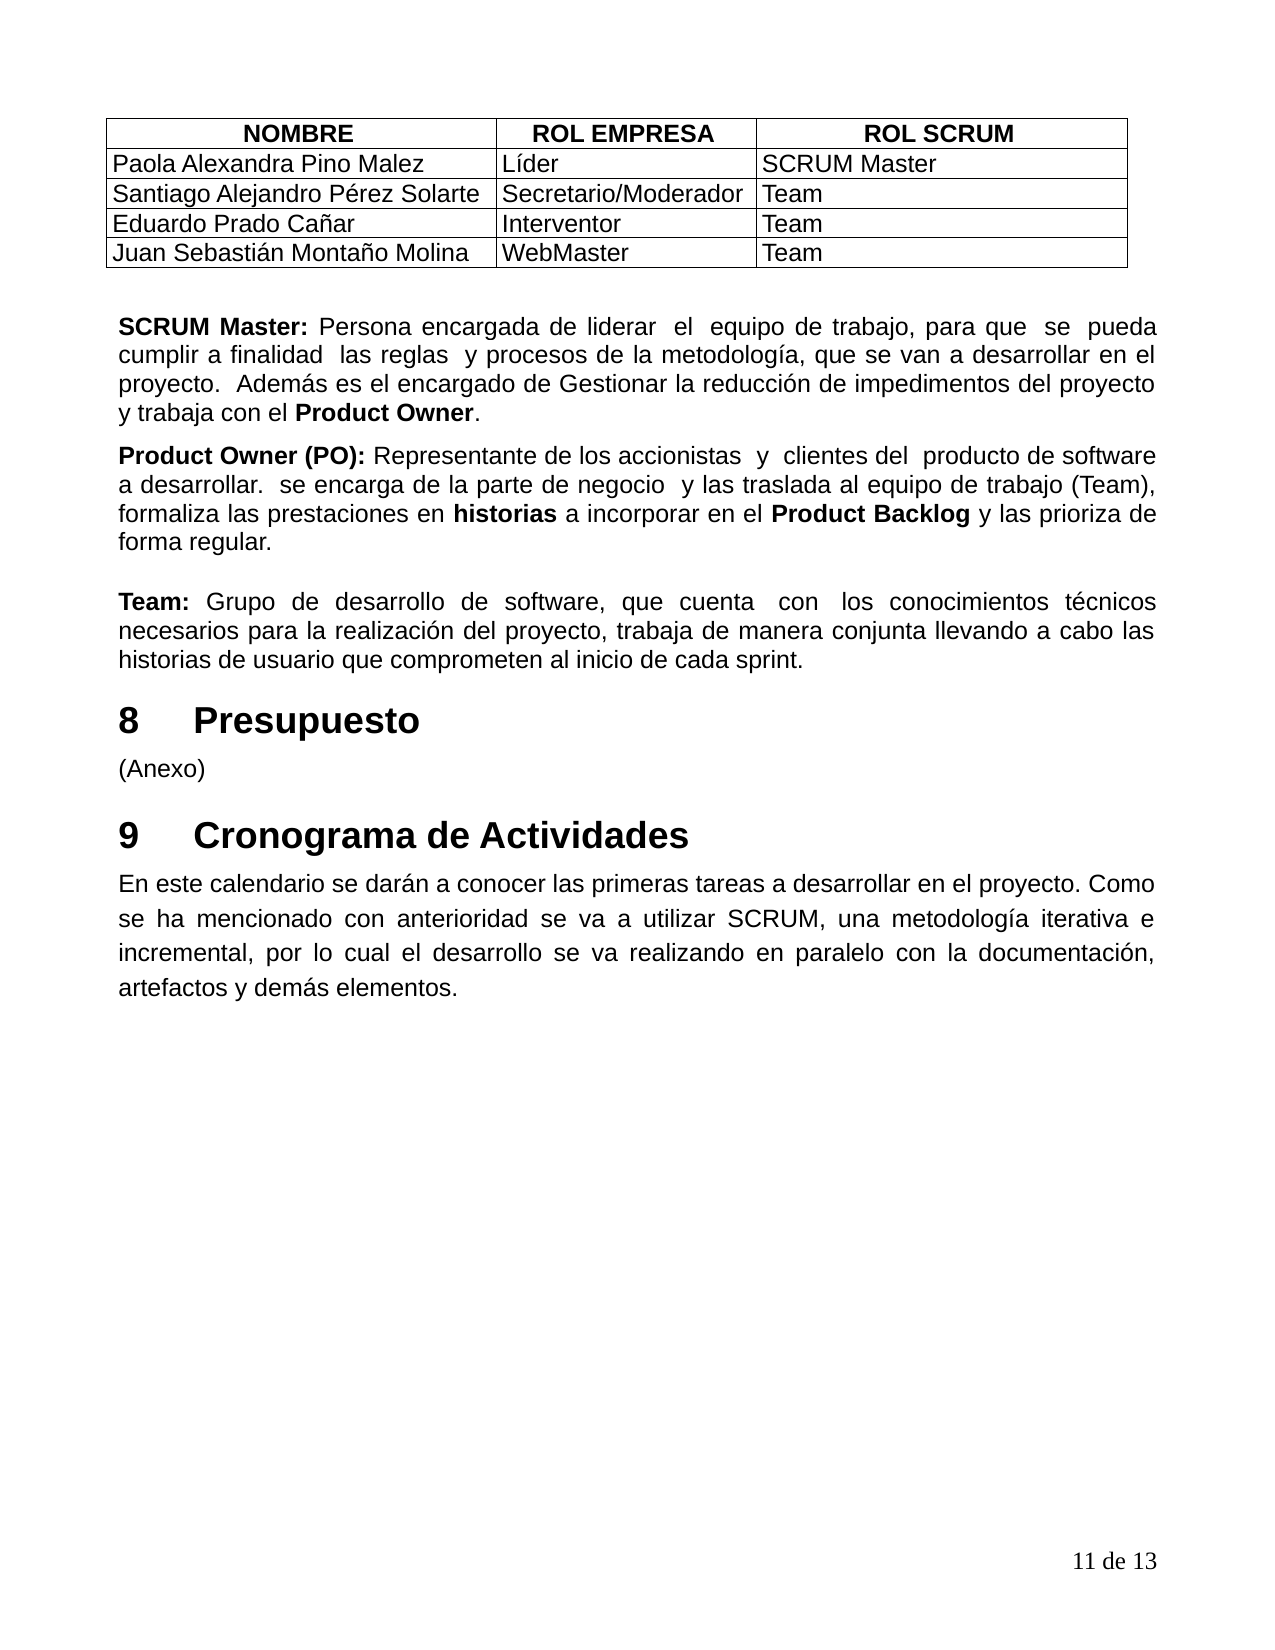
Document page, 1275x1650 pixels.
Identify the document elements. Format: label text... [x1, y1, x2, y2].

table_cell Secretario/Moderador [497, 179, 756, 207]
subtitle Cronograma de Actividades [118, 814, 1157, 857]
table_cell Team [757, 179, 1127, 207]
table_header ROL SCRUM [757, 119, 1127, 148]
table_cell Santiago Alejandro Pérez Solarte [107, 179, 496, 207]
text SCRUM Master: Persona encargada de liderar el equipo de trabajo, para que se pueda cumplir a finalidad las reglas y procesos de la metodología, que se van a desarrollar en el proyecto. Además es el encargado de Gestionar la reducción de impedimentos del proyecto y trabaja con el Product Owner. [118, 311, 1157, 426]
text Team: Grupo de desarrollo de software, que cuenta con los conocimientos técnicos necesarios para la realización del proyecto, trabaja de manera conjunta llevando a cabo las historias de usuario que comprometen al inicio de cada sprint. [118, 587, 1157, 673]
table_cell WebMaster [497, 238, 756, 267]
table_cell Paola Alexandra Pino Malez [107, 149, 496, 178]
table_cell Team [757, 238, 1127, 267]
table_cell Juan Sebastián Montaño Molina [107, 238, 496, 267]
table_cell Líder [497, 149, 756, 178]
table_cell SCRUM Master [757, 149, 1127, 178]
table_cell Team [757, 209, 1127, 237]
text (Anexo) [118, 754, 1157, 783]
table_header NOMBRE [107, 119, 496, 148]
table_cell Eduardo Prado Cañar [107, 209, 496, 237]
table_cell Interventor [497, 209, 756, 237]
text Product Owner (PO): Representante de los accionistas y clientes del producto de software a desarrollar. se encarga de la parte de negocio y las traslada al equipo de trabajo (Team), formaliza las prestaciones en historias a incorporar en el Product Backlog y las prioriza de forma regular. [118, 441, 1157, 556]
text En este calendario se darán a conocer las primeras tareas a desarrollar en el proyecto. Como se ha mencionado con anterioridad se va a utilizar SCRUM, una metodología iterativa e incremental, por lo cual el desarrollo se va realizando en paralelo con la documentación, artefactos y demás elementos. [118, 869, 1157, 1001]
table_header ROL EMPRESA [497, 119, 756, 148]
subtitle Presupuesto [118, 698, 1157, 742]
